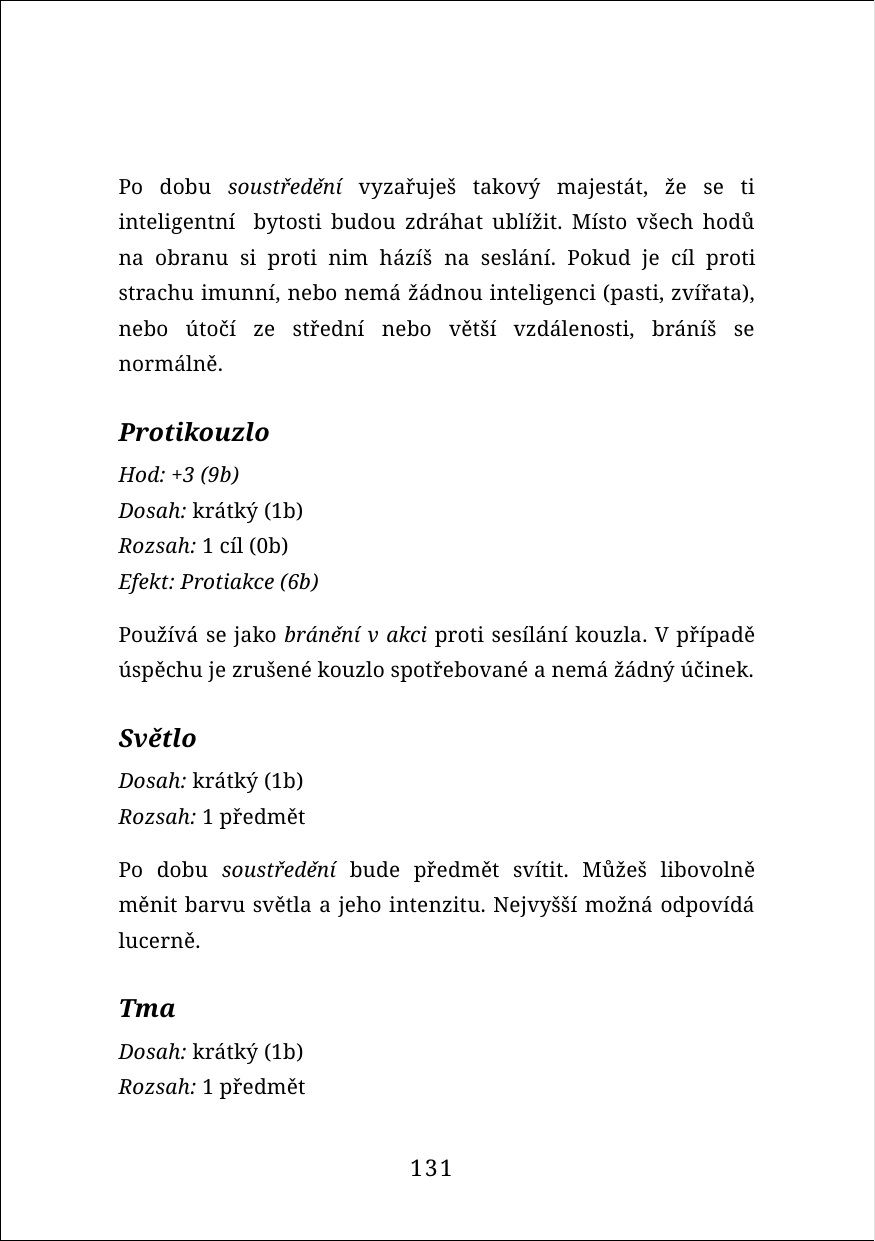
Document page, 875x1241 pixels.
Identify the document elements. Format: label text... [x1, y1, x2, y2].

subtitle Tma [118, 991, 756, 1025]
subtitle Světlo [118, 721, 756, 754]
text Po dobu soustředění bude předmět svítit. Můžeš libovolně měnit barvu světla a jeho intenzitu. Nejvyšší možná odpovídá lucerně. [118, 855, 756, 954]
text Používá se jako bránění v akci proti sesílání kouzla. V případě úspěchu je zrušené kouzlo spotřebované a nemá žádný účinek. [118, 620, 756, 684]
text Dosah: krátký (1b) Rozsah: 1 předmět [118, 766, 756, 830]
text Po dobu soustředění vyzařuješ takový majestát, že se ti inteligentní bytosti budou zdráhat ublížit. Místo všech hodů na obranu si proti nim házíš na seslání. Pokud je cíl proti strachu imunní, nebo nemá žádnou inteligenci (pasti, zvířata), nebo útočí ze střední nebo větší vzdálenosti, bráníš se normálně. [118, 172, 756, 378]
text Dosah: krátký (1b) Rozsah: 1 předmět [118, 1037, 756, 1101]
text Hod: +3 (9b) Dosah: krátký (1b) Rozsah: 1 cíl (0b) Efekt: Protiakce (6b) [118, 460, 756, 595]
subtitle Protikouzlo [118, 414, 756, 448]
